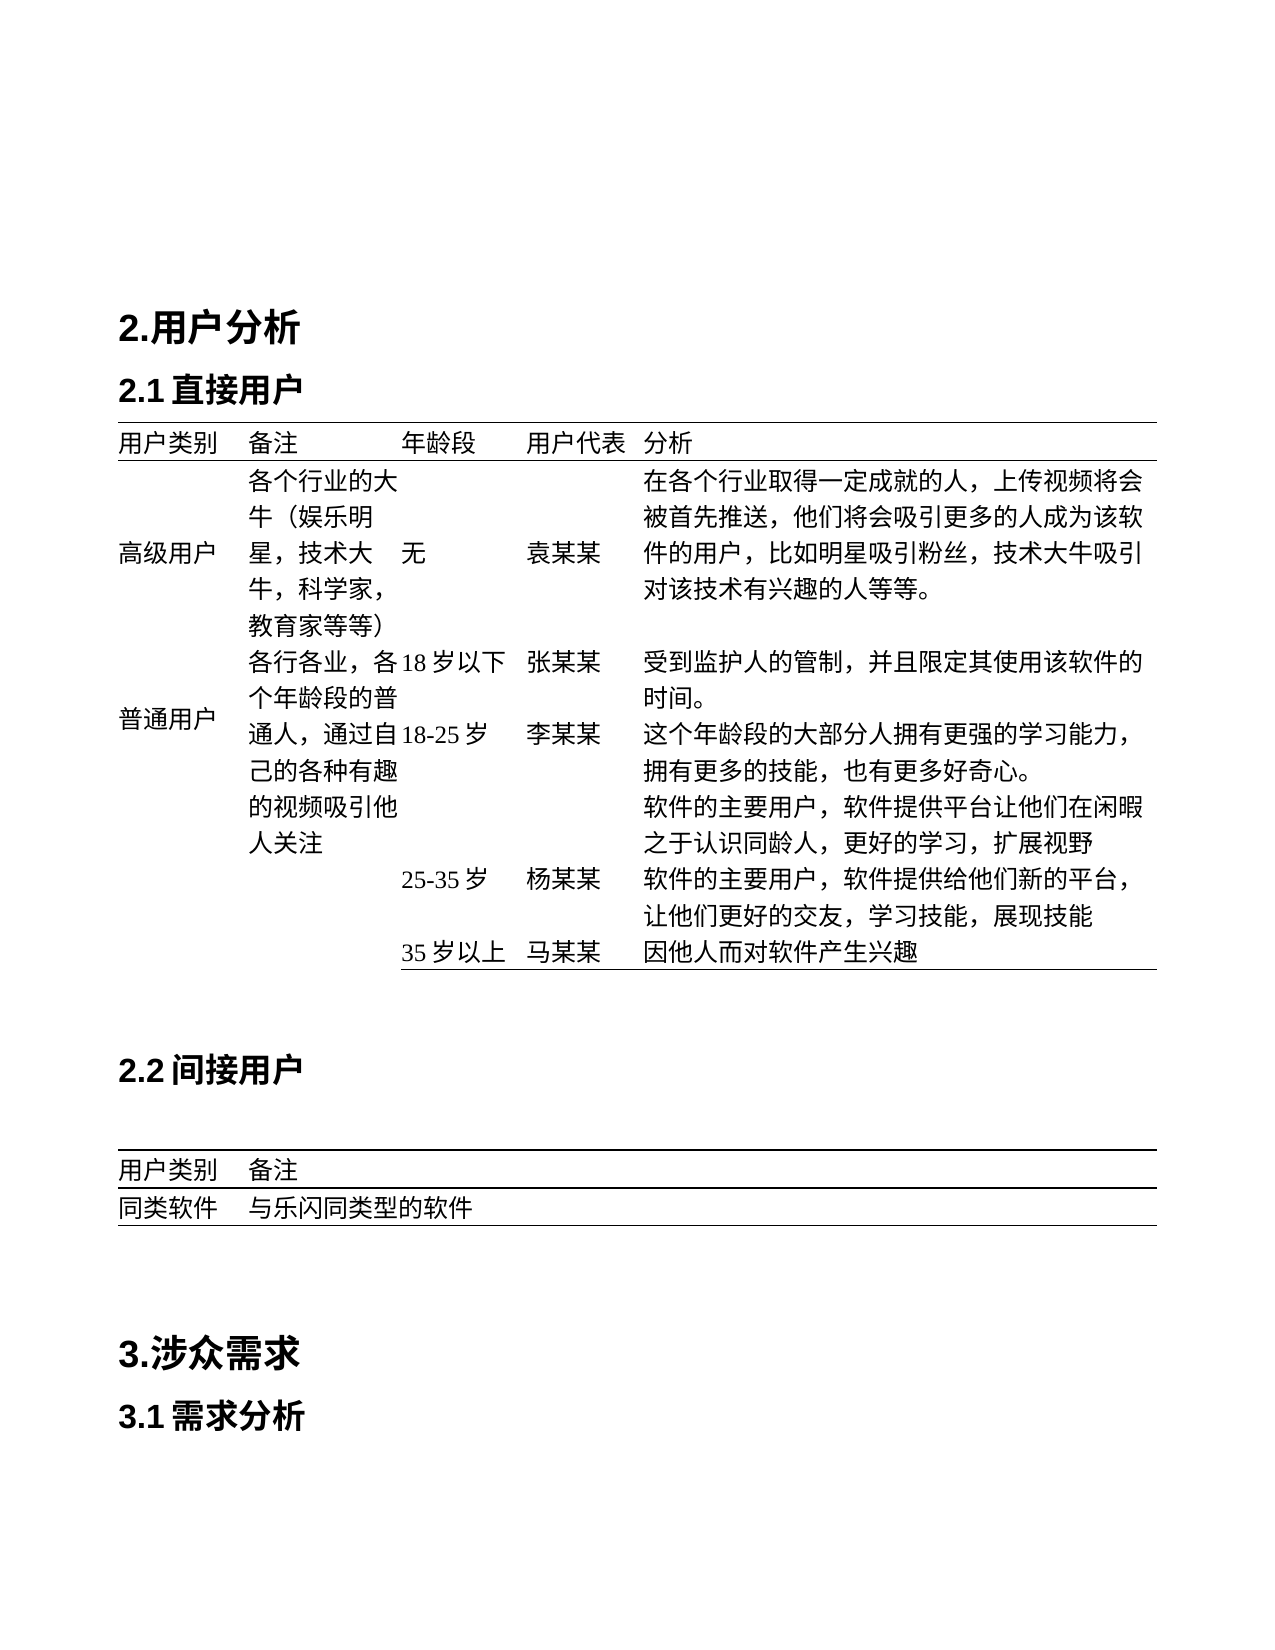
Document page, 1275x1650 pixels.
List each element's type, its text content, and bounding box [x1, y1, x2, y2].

table_cell 马某某 [526, 932, 643, 968]
subtitle 3.1需求分析 [118, 1396, 1157, 1435]
table_cell 这个年龄段的大部分人拥有更强的学习能力，拥有更多的技能，也有更多好奇心。 软件的主要用户，软件提供平台让他们在闲暇之于认识同龄人，更好的学习，扩展视野 [643, 715, 1157, 860]
table_cell 普通用户 [118, 642, 248, 968]
table_cell 在各个行业取得一定成就的人，上传视频将会被首先推送，他们将会吸引更多的人成为该软件的用户，比如明星吸引粉丝，技术大牛吸引对该技术有兴趣的人等等。 [643, 461, 1157, 642]
subtitle 3.涉众需求 [118, 1332, 1157, 1376]
table_cell 35岁以上 [401, 932, 526, 968]
table_header 用户类别 [118, 423, 248, 459]
table_header 分析 [643, 423, 1157, 459]
table_cell 各行各业，各个年龄段的普通人，通过自己的各种有趣的视频吸引他人关注 [249, 642, 401, 968]
table_cell 各个行业的大牛（娱乐明星，技术大牛，科学家，教育家等等） [249, 461, 401, 642]
table_cell 25-35岁 [401, 860, 526, 932]
table_header 用户类别 [118, 1151, 248, 1187]
table_cell 无 [401, 461, 526, 642]
table_header 年龄段 [401, 423, 526, 459]
table_cell 18岁以下 [401, 642, 526, 715]
subtitle 2.2间接用户 [118, 1050, 1157, 1089]
table_cell 与乐闪同类型的软件 [248, 1189, 1157, 1225]
table_cell 李某某 [526, 715, 643, 860]
table_header 备注 [248, 1151, 1157, 1187]
table_cell 杨某某 [526, 860, 643, 932]
table_header 备注 [249, 423, 401, 459]
table_cell 同类软件 [118, 1189, 248, 1225]
table_header 用户代表 [526, 423, 643, 459]
table_cell 软件的主要用户，软件提供给他们新的平台，让他们更好的交友，学习技能，展现技能 [643, 860, 1157, 932]
table_cell 18-25岁 [401, 715, 526, 860]
subtitle 2.1直接用户 [118, 371, 1157, 409]
table_cell 受到监护人的管制，并且限定其使用该软件的时间。 [643, 642, 1157, 715]
table_cell 张某某 [526, 642, 643, 715]
table_cell 因他人而对软件产生兴趣 [643, 932, 1157, 968]
table_cell 袁某某 [526, 461, 643, 642]
subtitle 2.用户分析 [118, 306, 1157, 350]
table_cell 高级用户 [118, 461, 248, 642]
